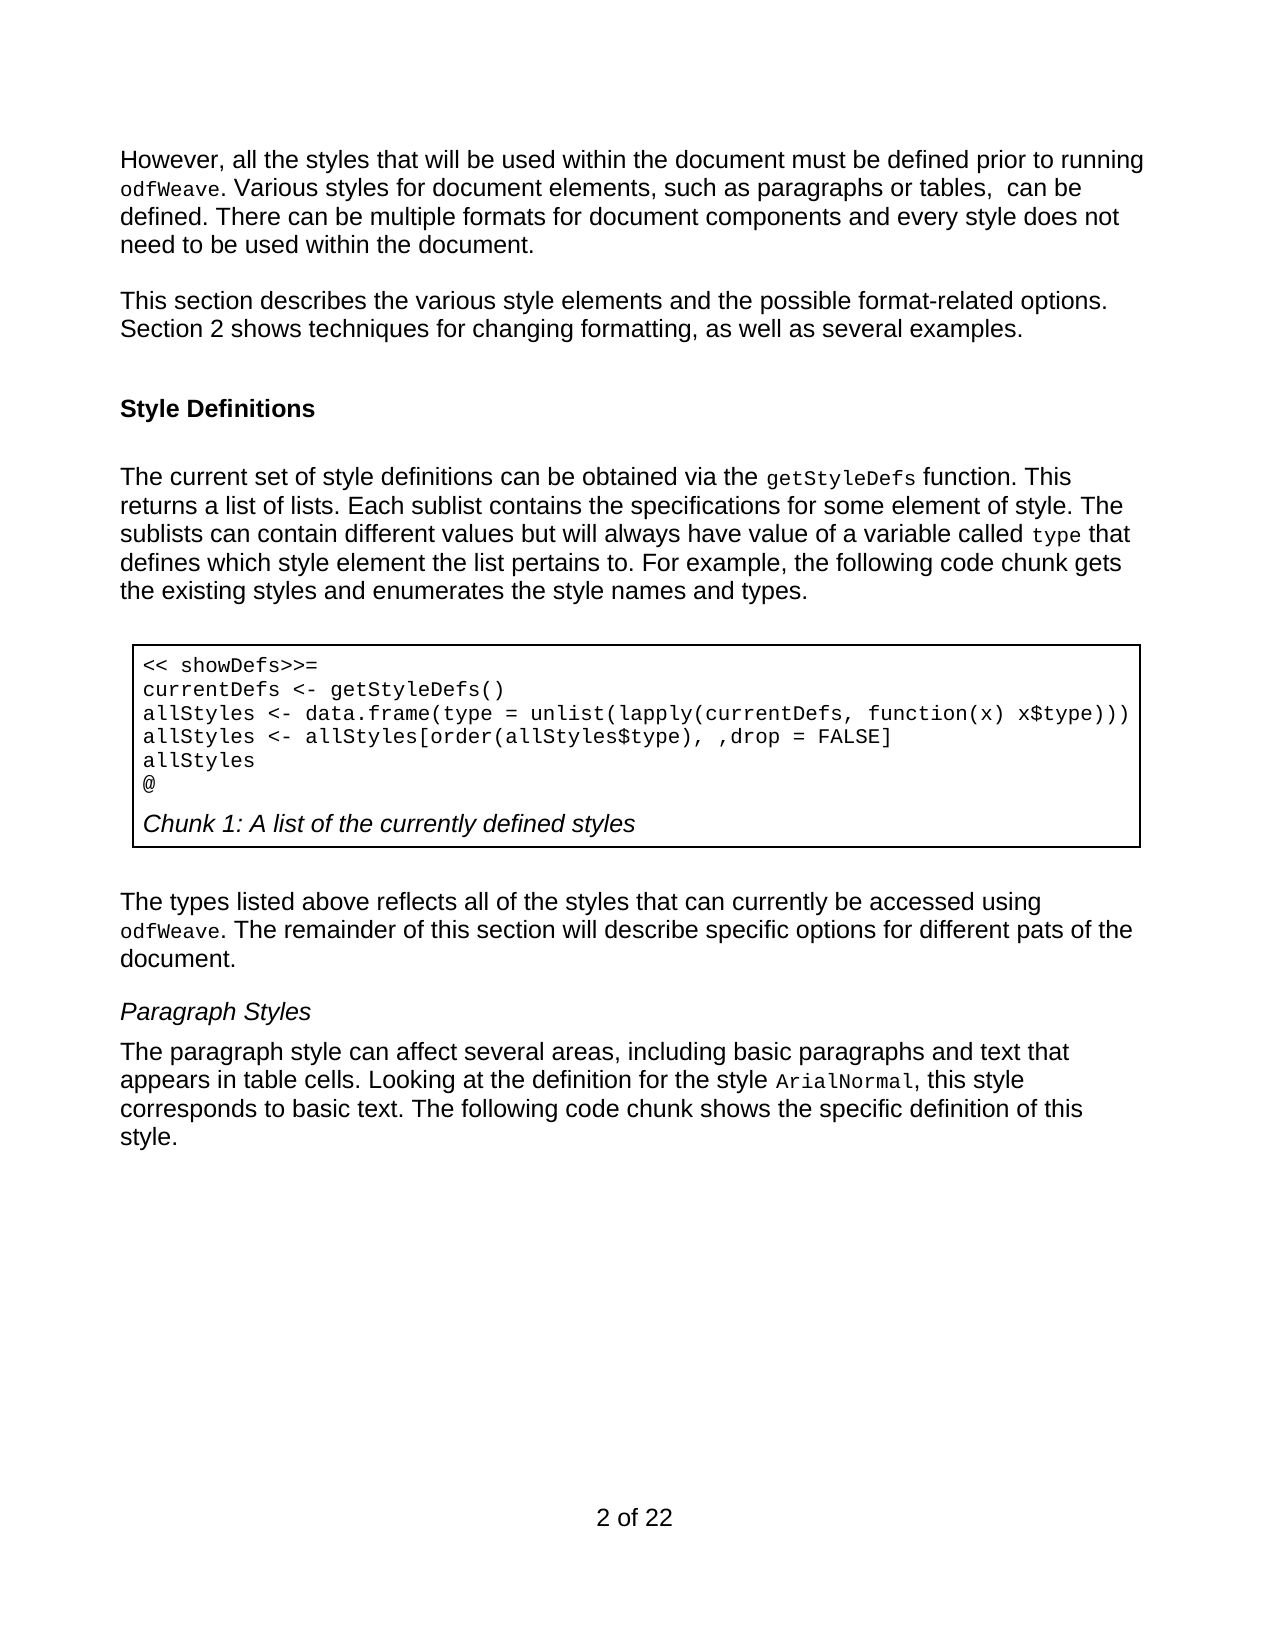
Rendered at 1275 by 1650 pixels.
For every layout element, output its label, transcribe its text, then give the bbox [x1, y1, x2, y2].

text However, all the styles that will be used within the document must be defined prior to running odfWeave. Various styles for document elements, such as paragraphs or tables, can be defined. There can be multiple formats for document components and every style does not need to be used within the document. [120, 146, 1149, 259]
text The types listed above reflects all of the styles that can currently be accessed using odfWeave. The remainder of this section will describe specific options for different pats of the document. [120, 888, 1149, 973]
subtitle Paragraph Styles [120, 998, 1149, 1026]
text The paragraph style can affect several areas, including basic paragraphs and text that appears in table cells. Looking at the definition for the style ArialNormal, this style corresponds to basic text. The following code chunk shows the specific definition of this style. [120, 1038, 1149, 1151]
text allStyles [143, 750, 1130, 773]
text @ [143, 773, 1130, 797]
text << showDefs>>= [143, 655, 1130, 679]
text Chunk 1: A list of the currently defined styles [143, 809, 1130, 837]
text This section describes the various style elements and the possible format-related options. Section 2 shows techniques for changing formatting, as well as several examples. [120, 287, 1149, 342]
text allStyles <- data.frame(type = unlist(lapply(currentDefs, function(x) x$type))) [143, 702, 1130, 726]
text currentDefs <- getStyleDefs() [143, 679, 1130, 702]
text The current set of style definitions can be obtained via the getStyleDefs function. This returns a list of lists. Each sublist contains the specifications for some element of style. The sublists can contain different values but will always have value of a variable called type that defines which style element the list pertains to. For example, the following code chunk gets the existing styles and enumerates the style names and types. [120, 463, 1149, 605]
text allStyles <- allStyles[order(allStyles$type), ,drop = FALSE] [143, 726, 1130, 750]
subtitle Style Definitions [120, 395, 1149, 423]
